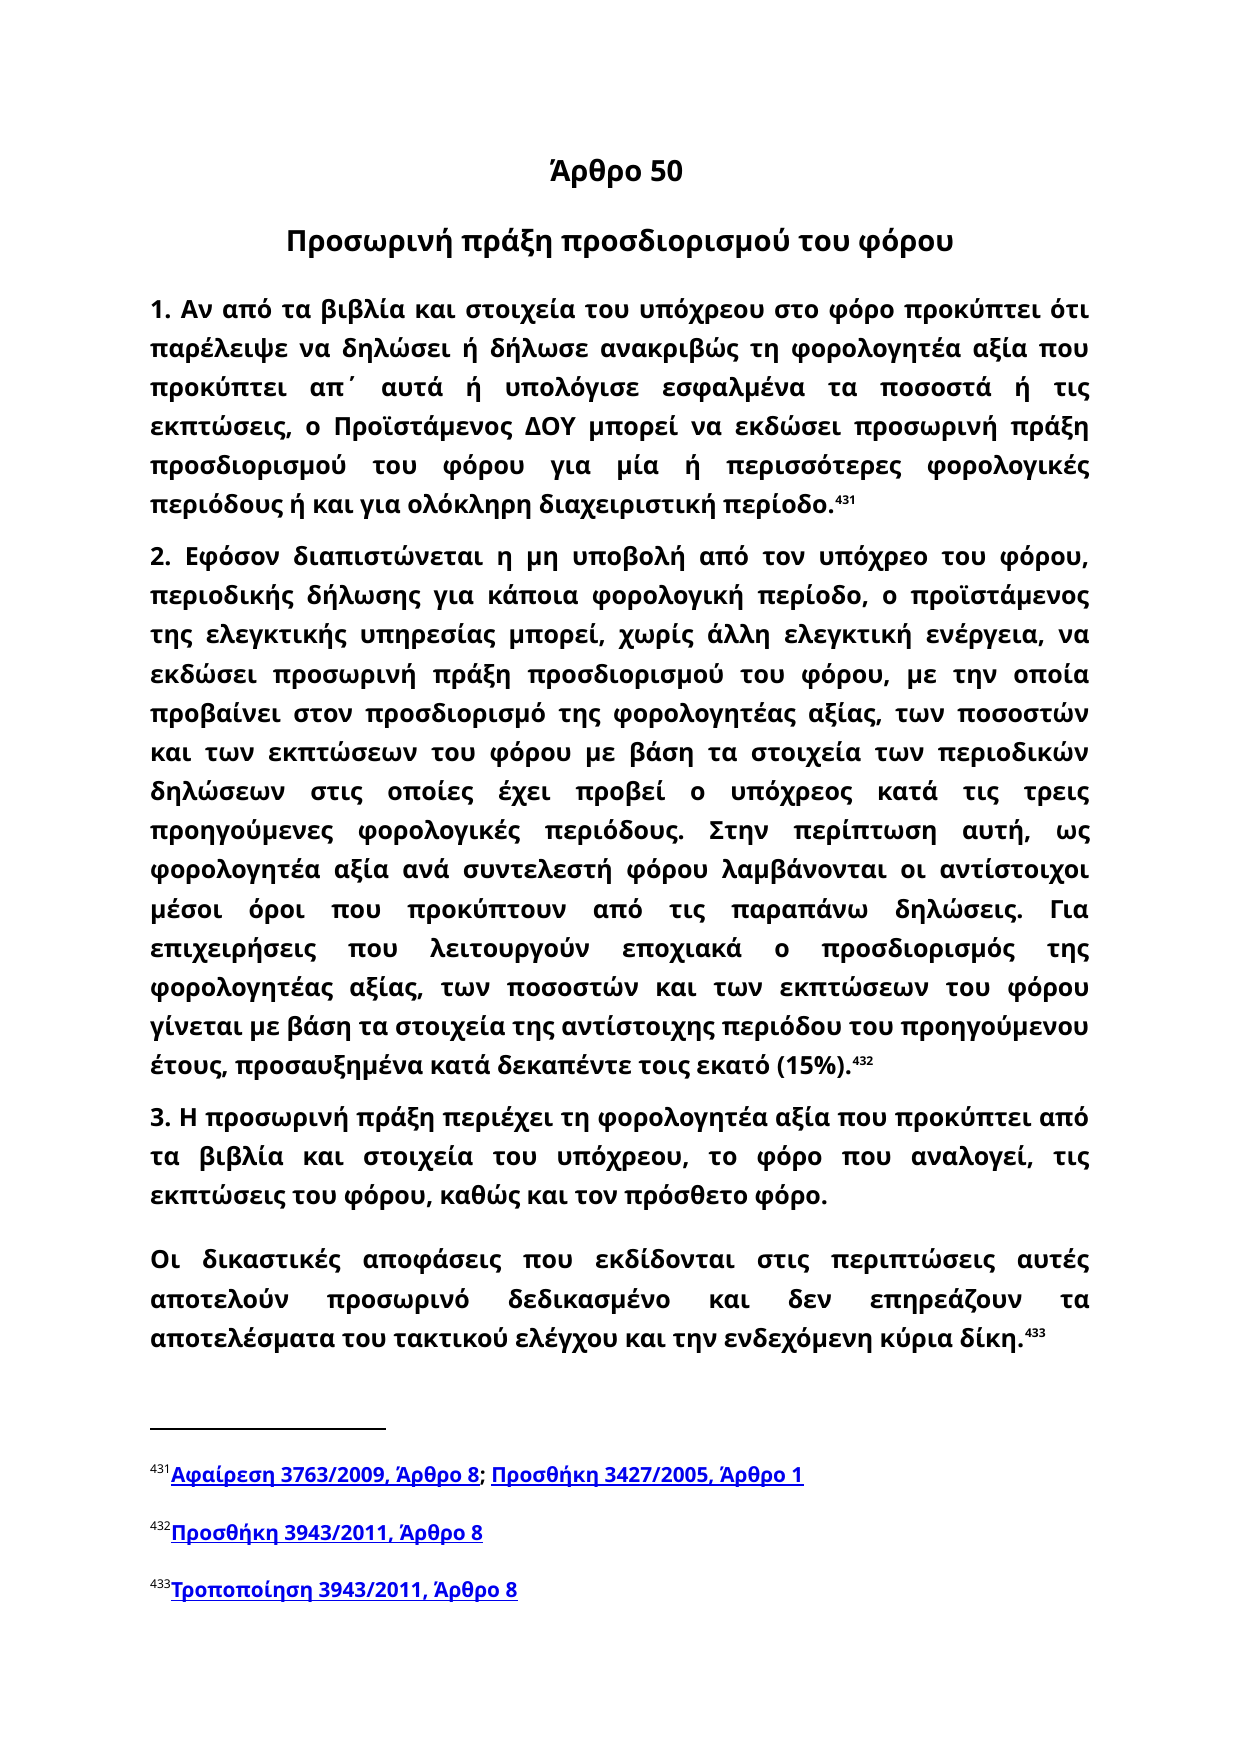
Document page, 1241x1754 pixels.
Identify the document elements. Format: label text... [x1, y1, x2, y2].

text 3. Η προσωρινή πράξη περιέχει τη φορολογητέα αξία που προκύπτει από τα βιβλία και στοιχεία του υπόχρεου, το φόρο που αναλογεί, τις εκπτώσεις του φόρου, καθώς και τον πρόσθετο φόρο. [150, 1099, 1090, 1212]
text Οι δικαστικές αποφάσεις που εκδίδονται στις περιπτώσεις αυτές αποτελούν προσωρινό δεδικασμένο και δεν επηρεάζουν τα αποτελέσματα του τακτικού ελέγχου και την ενδεχόμενη κύρια δίκη. [150, 1242, 1090, 1354]
text Τροποποίηση 3943/2011, Άρθρο 8 [150, 1576, 1090, 1604]
text 2. Εφόσον διαπιστώνεται η μη υποβολή από τον υπόχρεο του φόρου, περιοδικής δήλωσης για κάποια φορολογική περίοδο, ο προϊστάμενος της ελεγκτικής υπηρεσίας μπορεί, χωρίς άλλη ελεγκτική ενέργεια, να εκδώσει προσωρινή πράξη προσδιορισμού του φόρου, με την οποία προβαίνει στον προσδιορισμό της φορολογητέας αξίας, των ποσοστών και των εκπτώσεων του φόρου με βάση τα στοιχεία των περιοδικών δηλώσεων στις οποίες έχει προβεί ο υπόχρεος κατά τις τρεις προηγούμενες φορολογικές περιόδους. Στην περίπτωση αυτή, ως φορολογητέα αξία ανά συντελεστή φόρου λαμβάνονται οι αντίστοιχοι μέσοι όροι που προκύπτουν από τις παραπάνω δηλώσεις. Για επιχειρήσεις που λειτουργούν εποχιακά ο προσδιορισμός της φορολογητέας αξίας, των ποσοστών και των εκπτώσεων του φόρου γίνεται με βάση τα στοιχεία της αντίστοιχης περιόδου του προηγούμενου έτους, προσαυξημένα κατά δεκαπέντε τοις εκατό (15%). [150, 539, 1090, 1082]
text Αφαίρεση 3763/2009, Άρθρο 8; Προσθήκη 3427/2005, Άρθρο 1 [150, 1460, 1090, 1489]
subtitle Άρθρο 50 [150, 150, 1090, 190]
subtitle Προσωρινή πράξη προσδιορισμού του φόρου [150, 221, 1090, 260]
text Προσθήκη 3943/2011, Άρθρο 8 [150, 1518, 1090, 1546]
text 1. Αν από τα βιβλία και στοιχεία του υπόχρεου στο φόρο προκύπτει ότι παρέλειψε να δηλώσει ή δήλωσε ανακριβώς τη φορολογητέα αξία που προκύπτει απ΄ αυτά ή υπολόγισε εσφαλμένα τα ποσοστά ή τις εκπτώσεις, ο Προϊστάμενος ΔΟΥ μπορεί να εκδώσει προσωρινή πράξη προσδιορισμού του φόρου για μία ή περισσότερες φορολογικές περιόδους ή και για ολόκληρη διαχειριστική περίοδο. [150, 291, 1090, 521]
